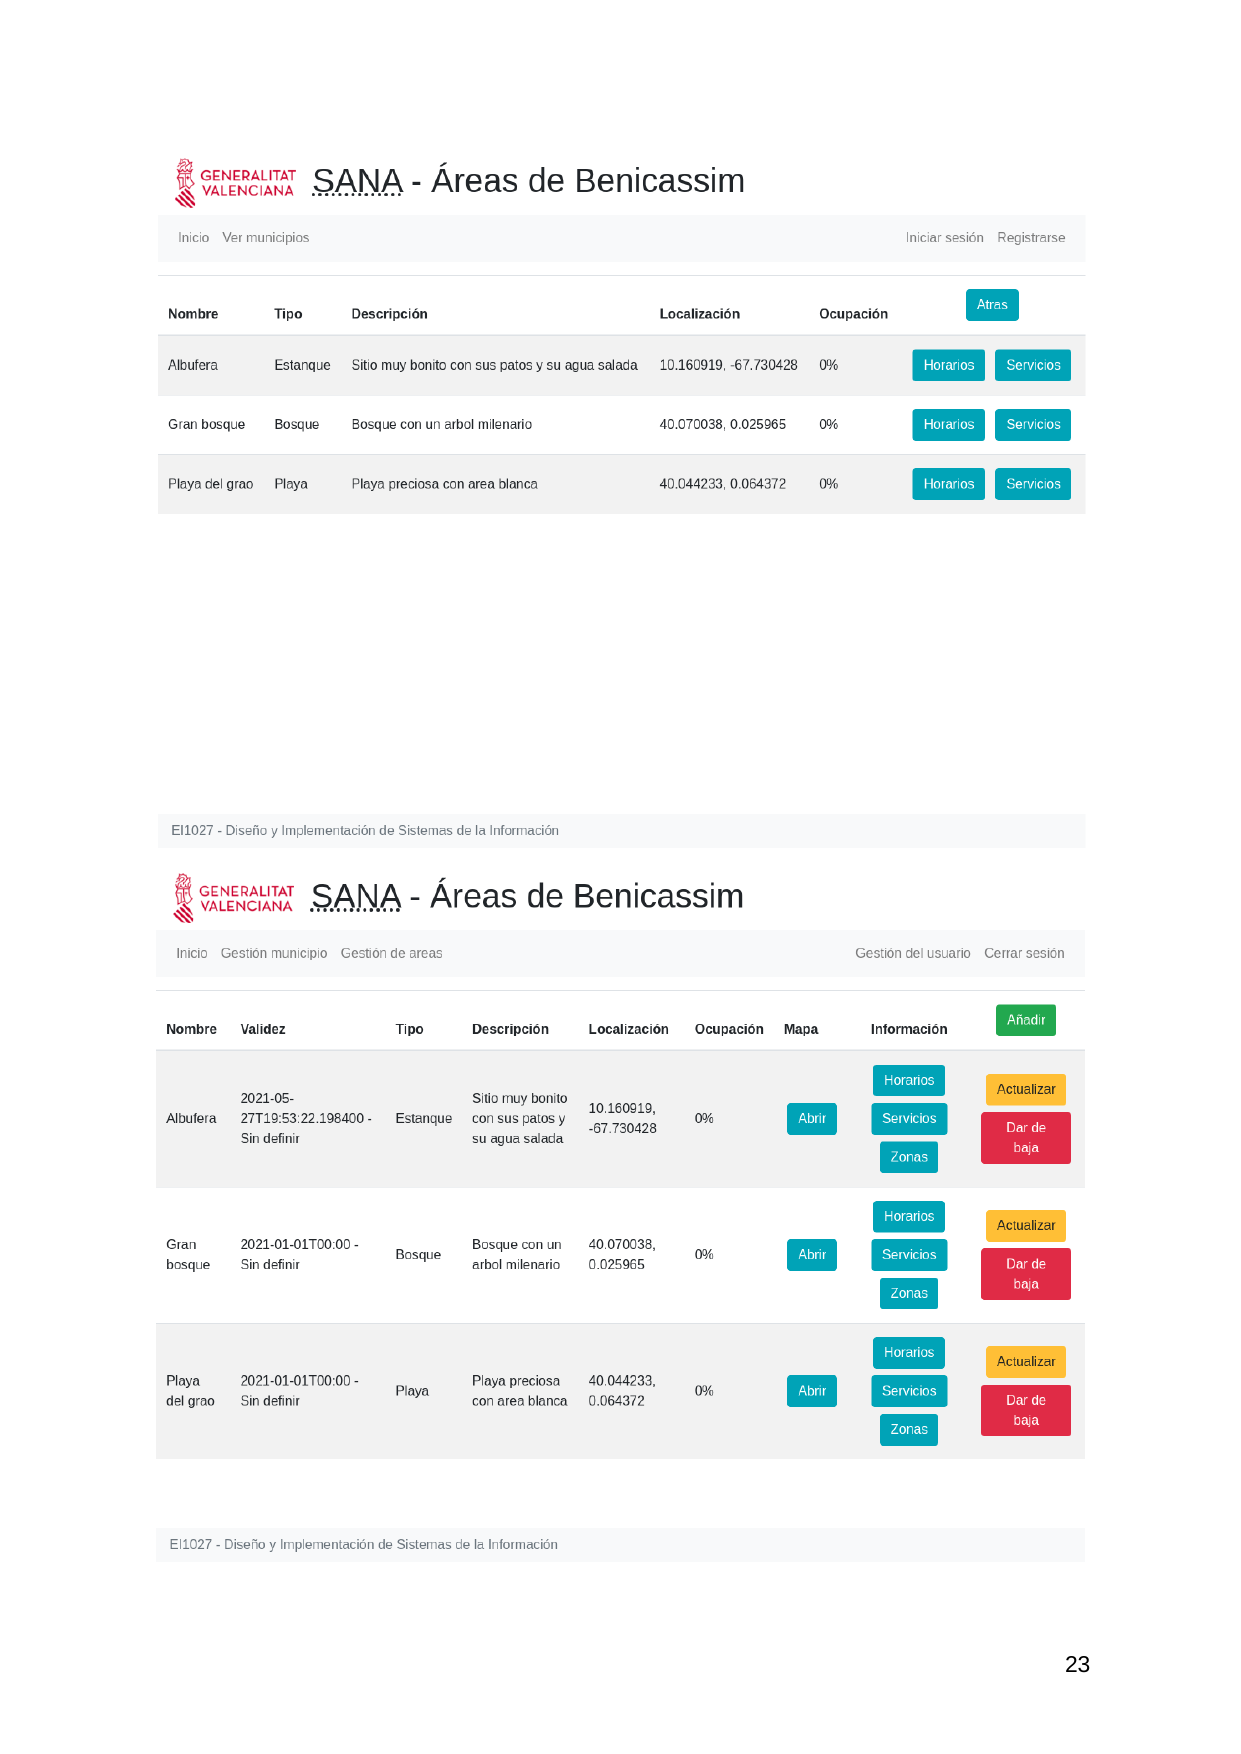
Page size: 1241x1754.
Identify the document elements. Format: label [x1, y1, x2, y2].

picture [150, 150, 1091, 859]
picture [150, 862, 1091, 1573]
